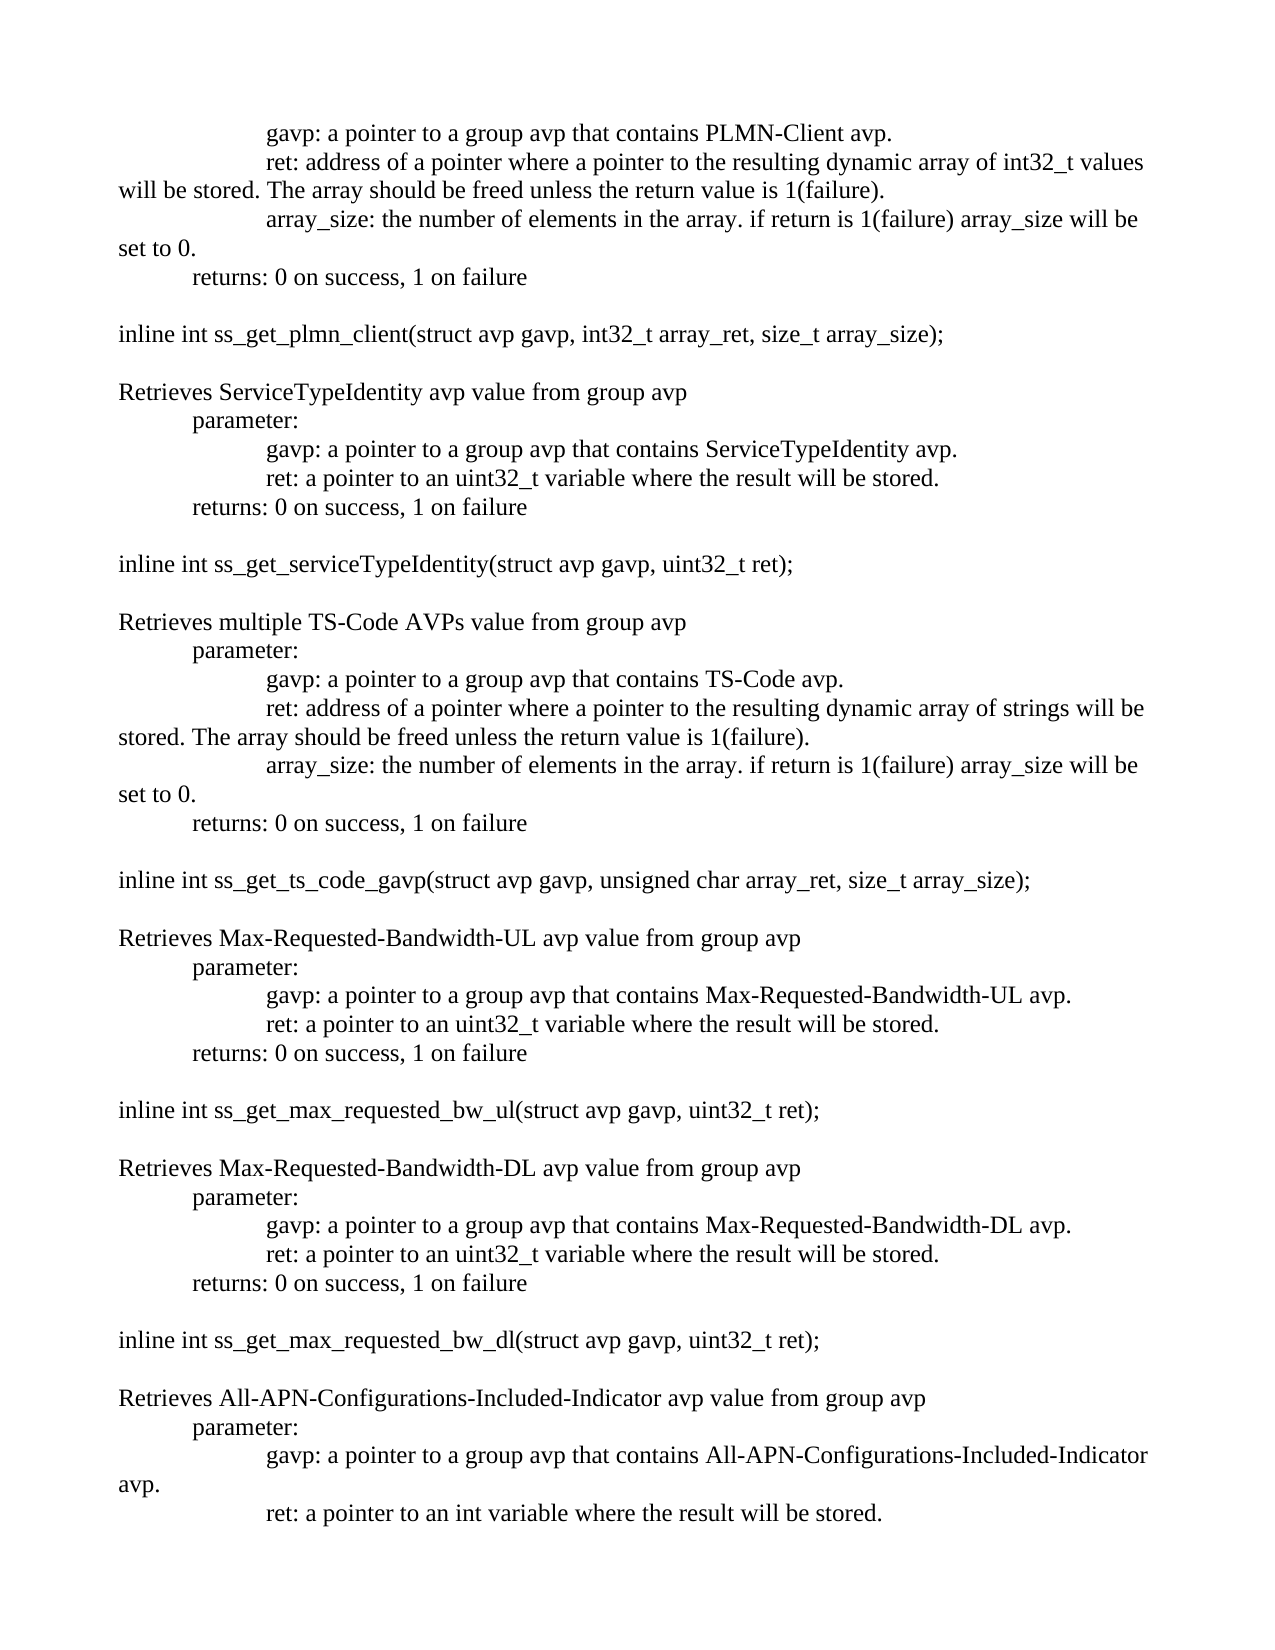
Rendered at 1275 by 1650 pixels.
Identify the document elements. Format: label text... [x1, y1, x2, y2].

text ret: address of a pointer where a pointer to the resulting dynamic array of strings will be stored. The array should be freed unless the return value is 1(failure). [118, 693, 1157, 751]
text returns: 0 on success, 1 on failure [118, 262, 1157, 291]
text returns: 0 on success, 1 on failure [118, 492, 1157, 521]
text array_size: the number of elements in the array. if return is 1(failure) array_size will be set to 0. [118, 751, 1157, 808]
text ret: a pointer to an int variable where the result will be stored. [118, 1498, 1157, 1527]
text gavp: a pointer to a group avp that contains ServiceTypeIdentity avp. [118, 434, 1157, 463]
text Retrieves ServiceTypeIdentity avp value from group avp [118, 377, 1157, 406]
text inline int ss_get_serviceTypeIdentity(struct avp gavp, uint32_t ret); [118, 549, 1157, 578]
text array_size: the number of elements in the array. if return is 1(failure) array_size will be set to 0. [118, 204, 1157, 262]
text returns: 0 on success, 1 on failure [118, 808, 1157, 837]
text inline int ss_get_plmn_client(struct avp gavp, int32_t array_ret, size_t array_size); [118, 319, 1157, 348]
text returns: 0 on success, 1 on failure [118, 1268, 1157, 1297]
text parameter: [118, 1182, 1157, 1211]
text Retrieves All-APN-Configurations-Included-Indicator avp value from group avp [118, 1383, 1157, 1412]
text Retrieves multiple TS-Code AVPs value from group avp [118, 607, 1157, 636]
text ret: a pointer to an uint32_t variable where the result will be stored. [118, 463, 1157, 492]
text Retrieves Max-Requested-Bandwidth-DL avp value from group avp [118, 1153, 1157, 1182]
text gavp: a pointer to a group avp that contains Max-Requested-Bandwidth-DL avp. [118, 1211, 1157, 1239]
text returns: 0 on success, 1 on failure [118, 1038, 1157, 1067]
text ret: a pointer to an uint32_t variable where the result will be stored. [118, 1009, 1157, 1038]
text gavp: a pointer to a group avp that contains Max-Requested-Bandwidth-UL avp. [118, 981, 1157, 1009]
text gavp: a pointer to a group avp that contains TS-Code avp. [118, 664, 1157, 693]
text ret: address of a pointer where a pointer to the resulting dynamic array of int32_t values will be stored. The array should be freed unless the return value is 1(failure). [118, 147, 1157, 204]
text inline int ss_get_max_requested_bw_ul(struct avp gavp, uint32_t ret); [118, 1096, 1157, 1124]
text parameter: [118, 406, 1157, 434]
text inline int ss_get_max_requested_bw_dl(struct avp gavp, uint32_t ret); [118, 1326, 1157, 1354]
text ret: a pointer to an uint32_t variable where the result will be stored. [118, 1239, 1157, 1268]
text inline int ss_get_ts_code_gavp(struct avp gavp, unsigned char array_ret, size_t array_size); [118, 866, 1157, 894]
text Retrieves Max-Requested-Bandwidth-UL avp value from group avp [118, 923, 1157, 952]
text parameter: [118, 1412, 1157, 1441]
text gavp: a pointer to a group avp that contains PLMN-Client avp. [118, 118, 1157, 147]
text gavp: a pointer to a group avp that contains All-APN-Configurations-Included-Indicator avp. [118, 1441, 1157, 1498]
text parameter: [118, 636, 1157, 664]
text parameter: [118, 952, 1157, 981]
